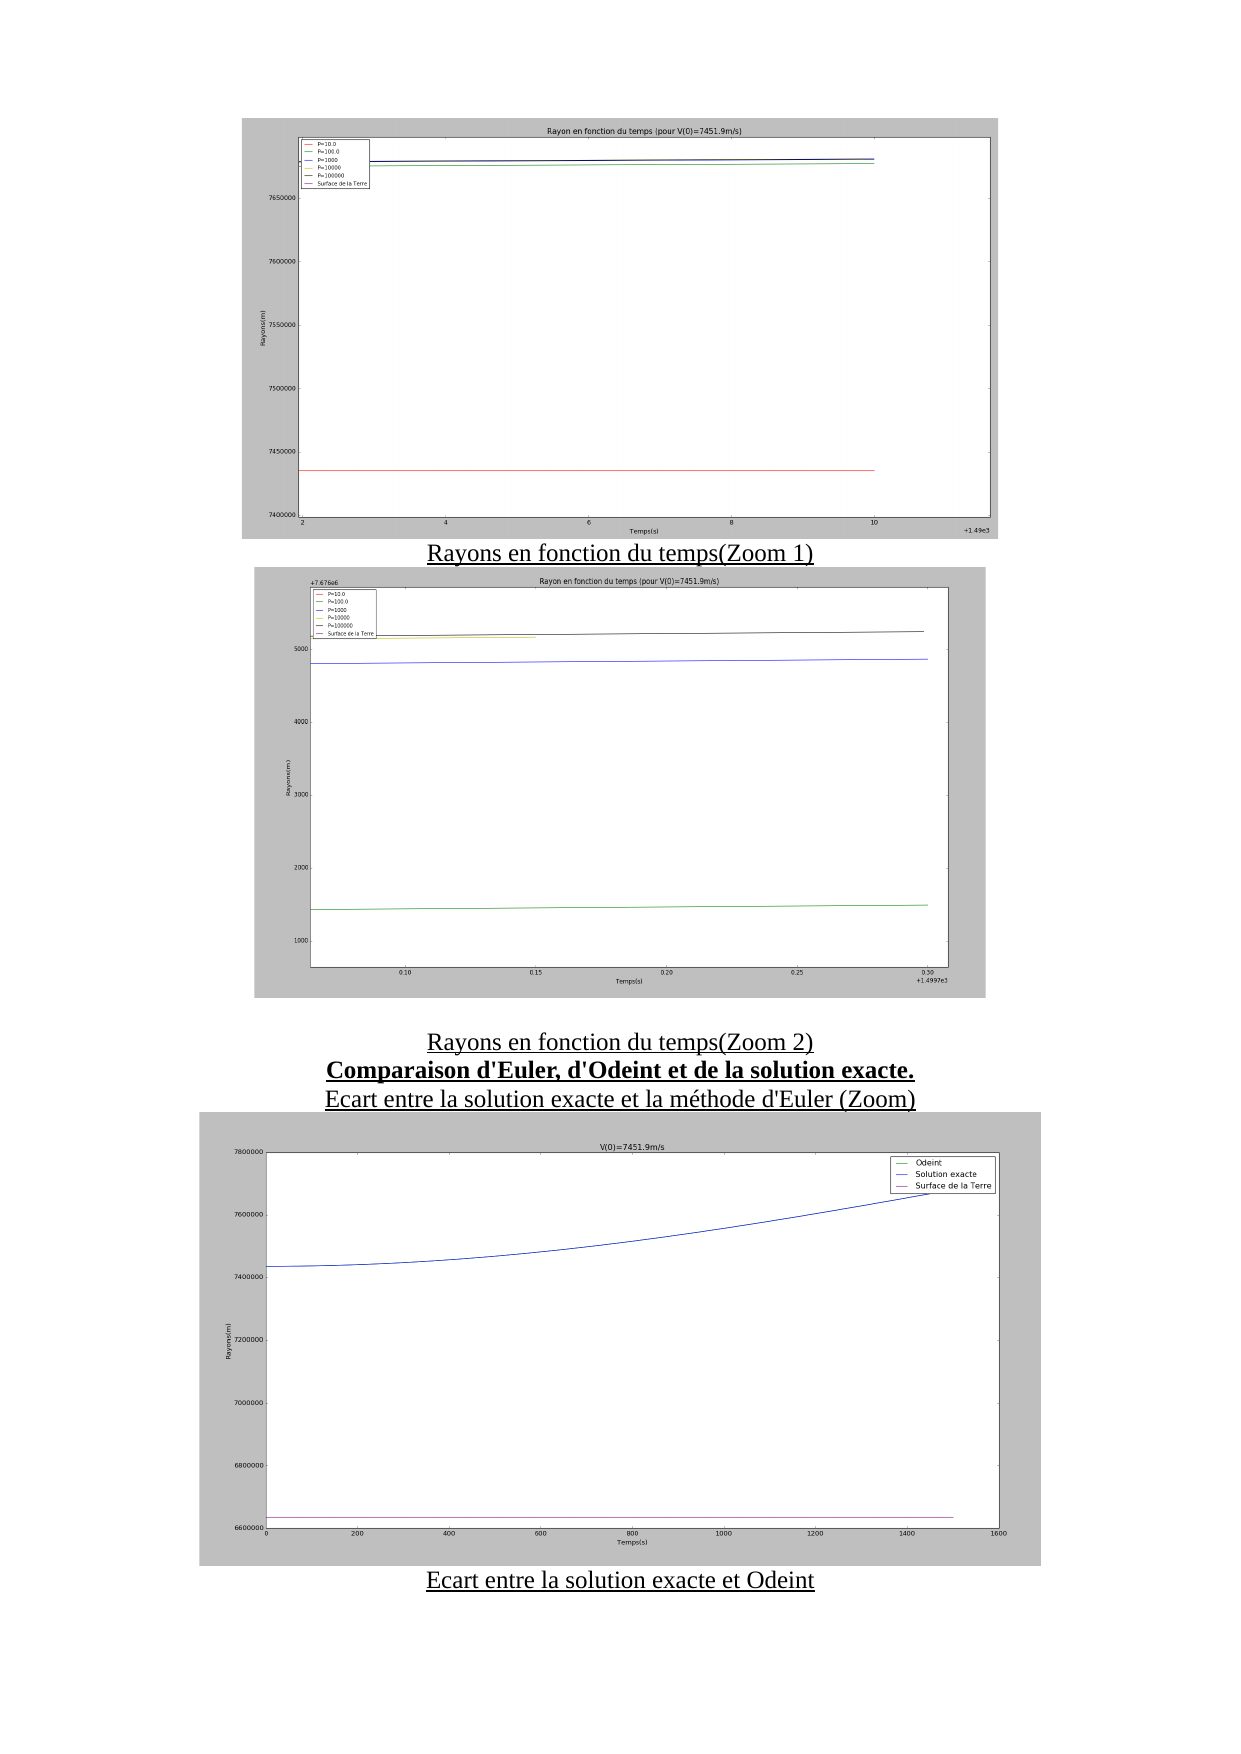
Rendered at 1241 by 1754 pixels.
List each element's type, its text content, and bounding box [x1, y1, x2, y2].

text Comparaison d'Euler, d'Odeint et de la solution exacte. [118, 1055, 1122, 1084]
text Ecart entre la solution exacte et Odeint [118, 1113, 1122, 1594]
text Ecart entre la solution exacte et la méthode d'Euler (Zoom) [118, 1084, 1122, 1113]
text Rayons en fonction du temps(Zoom 2) [118, 1027, 1122, 1055]
text Rayons en fonction du temps(Zoom 1) [118, 118, 1122, 567]
